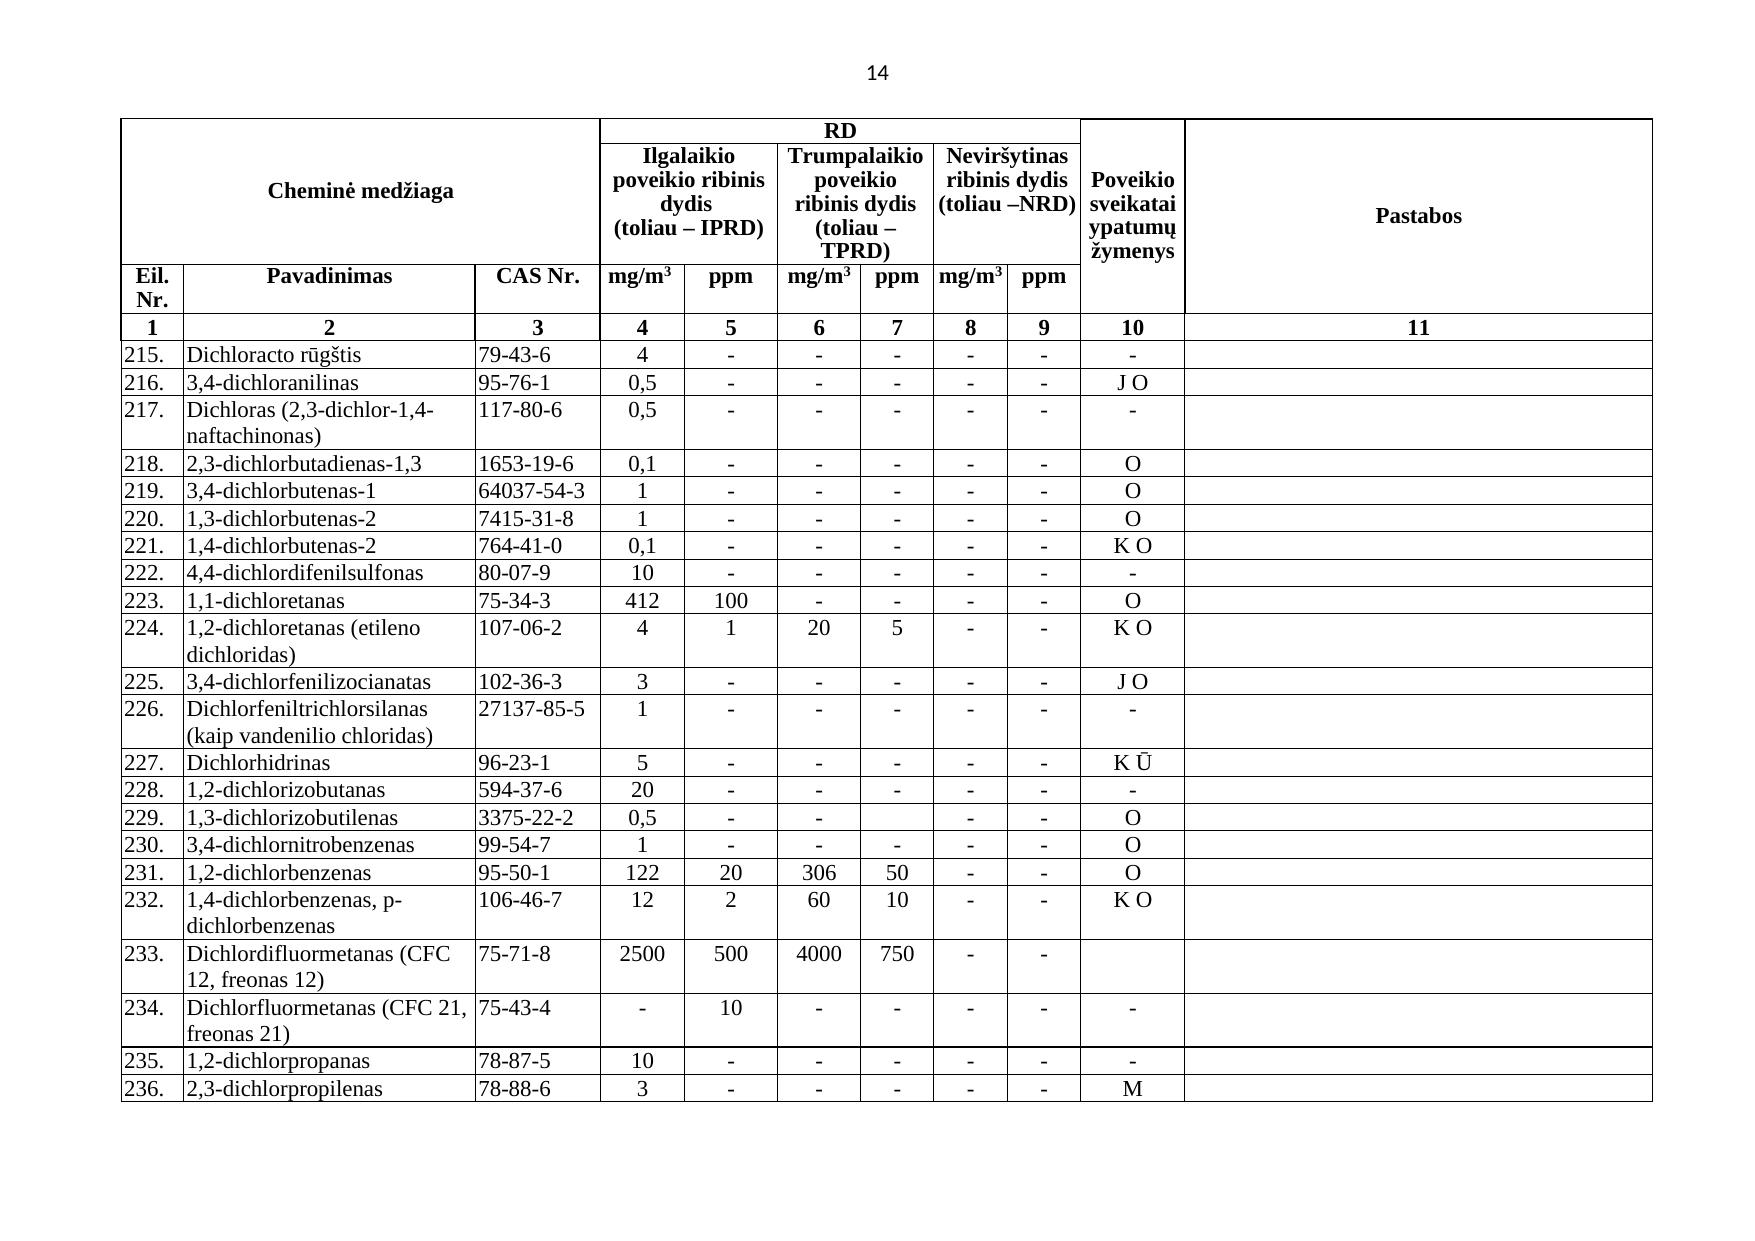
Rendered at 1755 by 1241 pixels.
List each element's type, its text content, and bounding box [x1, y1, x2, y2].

table_cell [861, 804, 933, 830]
table_cell - [861, 532, 933, 558]
table_cell 218. [122, 450, 183, 476]
table_cell - [685, 804, 777, 830]
table_cell - [778, 532, 860, 558]
table_cell 107-06-2 [476, 614, 600, 667]
table_cell - [861, 505, 933, 531]
table_cell K Ū [1081, 749, 1184, 776]
table_cell 2 [184, 314, 474, 340]
table_cell 594-37-6 [476, 777, 600, 803]
table_cell Dichlordifluormetanas (CFC 12, freonas 12) [184, 940, 475, 993]
table_cell CAS Nr. [476, 265, 599, 312]
table_cell - [685, 532, 777, 558]
table_cell 10 [601, 1048, 684, 1074]
table_cell - [778, 668, 860, 694]
table_cell 10 [685, 994, 777, 1046]
table_cell 99-54-7 [476, 831, 600, 858]
table_cell 500 [685, 940, 777, 993]
table_cell 232. [122, 886, 183, 939]
table_cell - [601, 994, 684, 1046]
table_cell 60 [778, 886, 860, 939]
table_cell 4 [601, 314, 684, 340]
table_cell - [1081, 695, 1184, 748]
table_cell 0,1 [601, 532, 684, 558]
table_cell 2,3-dichlorpropilenas [184, 1075, 475, 1101]
table_cell - [934, 831, 1007, 858]
table_cell 306 [778, 859, 860, 885]
table_cell 236. [122, 1075, 183, 1101]
table_cell 1 [601, 505, 684, 531]
table_cell - [861, 587, 933, 613]
table_cell O [1081, 804, 1184, 830]
table_cell [1185, 695, 1652, 748]
table_header Poveikio sveikatai ypatumų žymenys [1081, 120, 1184, 312]
table_cell 229. [122, 804, 183, 830]
table_cell [1185, 1075, 1652, 1101]
table_cell 1,1-dichloretanas [184, 587, 475, 613]
table_cell [1185, 505, 1652, 531]
table_cell - [1008, 396, 1080, 449]
table_cell 235. [122, 1048, 183, 1074]
table_cell 100 [685, 587, 777, 613]
table_cell - [934, 560, 1007, 586]
table_cell - [861, 560, 933, 586]
table_cell 10 [1081, 314, 1184, 340]
table_cell 1,2-dichloretanas (etileno dichloridas) [184, 614, 475, 667]
table_cell 3,4-dichlorbutenas-1 [184, 477, 475, 504]
table_cell [1185, 560, 1652, 586]
table_cell 20 [685, 859, 777, 885]
table_cell 79-43-6 [476, 341, 600, 368]
table_cell - [778, 396, 860, 449]
table_cell mg/m3 [778, 265, 860, 312]
table_cell 10 [601, 560, 684, 586]
table_cell 95-50-1 [476, 859, 600, 885]
table_cell 1,4-dichlorbenzenas, p-dichlorbenzenas [184, 886, 475, 939]
table_cell 1653-19-6 [476, 450, 600, 476]
table_cell - [861, 777, 933, 803]
table_cell - [1008, 695, 1080, 748]
table_cell - [934, 1048, 1007, 1074]
table_cell 78-88-6 [476, 1075, 600, 1101]
table_cell 75-71-8 [476, 940, 600, 993]
table_cell 7415-31-8 [476, 505, 600, 531]
table_cell 8 [934, 314, 1007, 340]
table_cell - [1008, 505, 1080, 531]
table_cell - [861, 369, 933, 395]
table_cell 10 [861, 886, 933, 939]
table_cell 1,2-dichlorpropanas [184, 1048, 475, 1074]
table_cell - [778, 831, 860, 858]
table_cell - [934, 668, 1007, 694]
table_cell mg/m3 [934, 265, 1007, 312]
table_cell - [934, 994, 1007, 1046]
table_cell - [861, 668, 933, 694]
table_cell - [685, 749, 777, 776]
table_cell [1185, 886, 1652, 939]
table_cell - [934, 614, 1007, 667]
table_cell K O [1081, 614, 1184, 667]
table_cell 1,3-dichlorizobutilenas [184, 804, 475, 830]
table_cell - [861, 341, 933, 368]
table_cell 2500 [601, 940, 684, 993]
table_cell [1185, 369, 1652, 395]
table_cell - [861, 831, 933, 858]
table_cell 1,3-dichlorbutenas-2 [184, 505, 475, 531]
table_cell - [778, 749, 860, 776]
table_cell - [934, 477, 1007, 504]
table_cell 227. [122, 749, 183, 776]
table_cell - [778, 369, 860, 395]
table_cell - [934, 886, 1007, 939]
table_cell - [778, 341, 860, 368]
table_cell - [934, 804, 1007, 830]
table_cell - [934, 532, 1007, 558]
table_cell 217. [122, 396, 183, 449]
table_cell - [1008, 1048, 1080, 1074]
table_cell 3 [601, 1075, 684, 1101]
table_cell - [1008, 886, 1080, 939]
table_cell - [934, 777, 1007, 803]
table_cell 3 [476, 314, 599, 340]
table_cell 7 [861, 314, 933, 340]
table_cell 20 [601, 777, 684, 803]
table_cell 220. [122, 505, 183, 531]
table_cell 4000 [778, 940, 860, 993]
table_cell [1185, 749, 1652, 776]
table_cell 106-46-7 [476, 886, 600, 939]
table_cell O [1081, 450, 1184, 476]
table_cell - [1008, 341, 1080, 368]
table_cell 750 [861, 940, 933, 993]
table_cell - [861, 1075, 933, 1101]
table_cell - [934, 369, 1007, 395]
table_cell - [1008, 831, 1080, 858]
table_cell - [1081, 1048, 1184, 1074]
table_cell - [934, 505, 1007, 531]
table_cell 64037-54-3 [476, 477, 600, 504]
table_cell 11 [1185, 314, 1652, 340]
table_cell 122 [601, 859, 684, 885]
table_cell - [1008, 477, 1080, 504]
table_cell K O [1081, 532, 1184, 558]
table_cell ppm [861, 265, 933, 312]
table_cell - [685, 668, 777, 694]
table_cell [1185, 831, 1652, 858]
table_cell - [1008, 587, 1080, 613]
table_cell 117-80-6 [476, 396, 600, 449]
table_cell 226. [122, 695, 183, 748]
table_cell - [1008, 532, 1080, 558]
table_cell - [1081, 341, 1184, 368]
table_cell 0,5 [601, 396, 684, 449]
table_cell - [861, 749, 933, 776]
table_cell - [1008, 777, 1080, 803]
table_cell 75-34-3 [476, 587, 600, 613]
table_cell - [1008, 668, 1080, 694]
table_cell O [1081, 477, 1184, 504]
table_cell 75-43-4 [476, 994, 600, 1046]
table_cell 96-23-1 [476, 749, 600, 776]
table_cell - [685, 1075, 777, 1101]
table_cell [1185, 450, 1652, 476]
table_cell 219. [122, 477, 183, 504]
table_cell - [778, 1048, 860, 1074]
table_cell - [778, 477, 860, 504]
table_cell - [1008, 1075, 1080, 1101]
table_cell - [685, 505, 777, 531]
table_cell K O [1081, 886, 1184, 939]
table_cell Dichloras (2,3-dichlor-1,4-naftachinonas) [184, 396, 475, 449]
table_header Pastabos [1186, 120, 1652, 312]
table_cell 230. [122, 831, 183, 858]
table_cell 95-76-1 [476, 369, 600, 395]
table_cell 221. [122, 532, 183, 558]
table_cell Ilgalaikio poveikio ribinis dydis (toliau – IPRD) [601, 144, 777, 263]
table_cell - [778, 1075, 860, 1101]
table_header RD [601, 119, 1080, 143]
table_cell 215. [122, 341, 183, 368]
table_cell - [778, 777, 860, 803]
table_cell 1,2-dichlorbenzenas [184, 859, 475, 885]
table_cell Pavadinimas [184, 265, 474, 312]
table_cell 50 [861, 859, 933, 885]
table_cell 5 [685, 314, 777, 340]
table_cell Dichloracto rūgštis [184, 341, 475, 368]
table_cell Neviršytinas ribinis dydis (toliau –NRD) [934, 144, 1080, 263]
table_cell 102-36-3 [476, 668, 600, 694]
table_cell [1185, 477, 1652, 504]
table_cell 4,4-dichlordifenilsulfonas [184, 560, 475, 586]
table_cell - [1008, 994, 1080, 1046]
table_cell - [685, 341, 777, 368]
table_cell - [685, 477, 777, 504]
table_cell ppm [685, 265, 777, 312]
table_cell 0,1 [601, 450, 684, 476]
table_cell 228. [122, 777, 183, 803]
table_cell 225. [122, 668, 183, 694]
table_cell - [934, 940, 1007, 993]
table_cell Dichlorfeniltrichlorsilanas (kaip vandenilio chloridas) [184, 695, 475, 748]
table_cell 1 [122, 314, 183, 340]
table_cell [1081, 940, 1184, 993]
table_cell 20 [778, 614, 860, 667]
table_cell - [1008, 560, 1080, 586]
table_cell 5 [601, 749, 684, 776]
table_cell [1185, 940, 1652, 993]
table_cell 78-87-5 [476, 1048, 600, 1074]
table_cell 6 [778, 314, 860, 340]
table_cell [1185, 668, 1652, 694]
table_cell 12 [601, 886, 684, 939]
table_cell - [934, 396, 1007, 449]
table_cell - [934, 859, 1007, 885]
table_cell - [934, 450, 1007, 476]
table_cell [1185, 804, 1652, 830]
table_cell - [934, 587, 1007, 613]
table_cell 3,4-dichlorfenilizocianatas [184, 668, 475, 694]
table_cell 4 [601, 341, 684, 368]
table_cell - [934, 1075, 1007, 1101]
table_cell 233. [122, 940, 183, 993]
table_cell - [861, 1048, 933, 1074]
table_cell O [1081, 859, 1184, 885]
table_cell - [778, 450, 860, 476]
table_cell 3,4-dichloranilinas [184, 369, 475, 395]
table_cell - [685, 560, 777, 586]
table_cell [1185, 341, 1652, 368]
table_cell - [778, 695, 860, 748]
table_cell 412 [601, 587, 684, 613]
table_cell [1185, 1048, 1652, 1074]
table_cell 1 [601, 695, 684, 748]
table_cell 223. [122, 587, 183, 613]
table_cell [1185, 396, 1652, 449]
table_cell 1,2-dichlorizobutanas [184, 777, 475, 803]
table_cell O [1081, 831, 1184, 858]
table_cell J O [1081, 369, 1184, 395]
table_cell - [1008, 450, 1080, 476]
table_cell 3 [601, 668, 684, 694]
table_cell - [778, 560, 860, 586]
table_cell - [1008, 614, 1080, 667]
table_cell - [861, 994, 933, 1046]
table_cell - [685, 369, 777, 395]
table_cell - [861, 477, 933, 504]
table_cell - [1081, 994, 1184, 1046]
table_cell - [778, 994, 860, 1046]
table_cell - [934, 695, 1007, 748]
table_cell Eil. Nr. [122, 265, 183, 312]
table_cell - [861, 695, 933, 748]
table_cell mg/m3 [601, 265, 684, 312]
table_cell - [1008, 369, 1080, 395]
table_cell 764-41-0 [476, 532, 600, 558]
table_cell - [934, 749, 1007, 776]
table_cell [1185, 532, 1652, 558]
table_cell Dichlorfluormetanas (CFC 21, freonas 21) [184, 994, 475, 1046]
table_cell 224. [122, 614, 183, 667]
table_cell 4 [601, 614, 684, 667]
table_cell 80-07-9 [476, 560, 600, 586]
table_cell 27137-85-5 [476, 695, 600, 748]
table_cell - [1008, 749, 1080, 776]
table_cell - [685, 450, 777, 476]
table_cell 0,5 [601, 804, 684, 830]
table_cell 3375-22-2 [476, 804, 600, 830]
table_cell - [685, 1048, 777, 1074]
table_cell - [1008, 804, 1080, 830]
table_cell ppm [1008, 265, 1080, 312]
table_cell M [1081, 1075, 1184, 1101]
table_cell - [1081, 396, 1184, 449]
table_cell 0,5 [601, 369, 684, 395]
table_cell - [1081, 560, 1184, 586]
table_cell 216. [122, 369, 183, 395]
table_cell 231. [122, 859, 183, 885]
table_cell 9 [1008, 314, 1080, 340]
table_cell O [1081, 505, 1184, 531]
table_header Cheminė medžiaga [122, 119, 599, 263]
table_cell Dichlorhidrinas [184, 749, 475, 776]
table_cell - [861, 450, 933, 476]
table_cell 234. [122, 994, 183, 1046]
table_cell - [778, 587, 860, 613]
table_cell - [685, 396, 777, 449]
table_cell - [934, 341, 1007, 368]
table_cell [1185, 587, 1652, 613]
table_cell [1185, 614, 1652, 667]
table_cell - [1008, 940, 1080, 993]
table_cell 1 [685, 614, 777, 667]
table_cell O [1081, 587, 1184, 613]
table_cell - [778, 505, 860, 531]
table_cell [1185, 777, 1652, 803]
table_cell - [861, 396, 933, 449]
table_cell 222. [122, 560, 183, 586]
table_cell - [685, 695, 777, 748]
table_cell - [685, 777, 777, 803]
table_cell 1,4-dichlorbutenas-2 [184, 532, 475, 558]
table_cell [1185, 859, 1652, 885]
table_cell Trumpalaikio poveikio ribinis dydis (toliau –TPRD) [778, 144, 933, 263]
table_cell 3,4-dichlornitrobenzenas [184, 831, 475, 858]
table_cell - [685, 831, 777, 858]
table_cell - [778, 804, 860, 830]
table_cell 2,3-dichlorbutadienas-1,3 [184, 450, 475, 476]
table_cell [1185, 994, 1652, 1046]
table_cell 5 [861, 614, 933, 667]
table_cell J O [1081, 668, 1184, 694]
table_cell 2 [685, 886, 777, 939]
table_cell 1 [601, 477, 684, 504]
table_cell - [1081, 777, 1184, 803]
table_cell 1 [601, 831, 684, 858]
table_cell - [1008, 859, 1080, 885]
